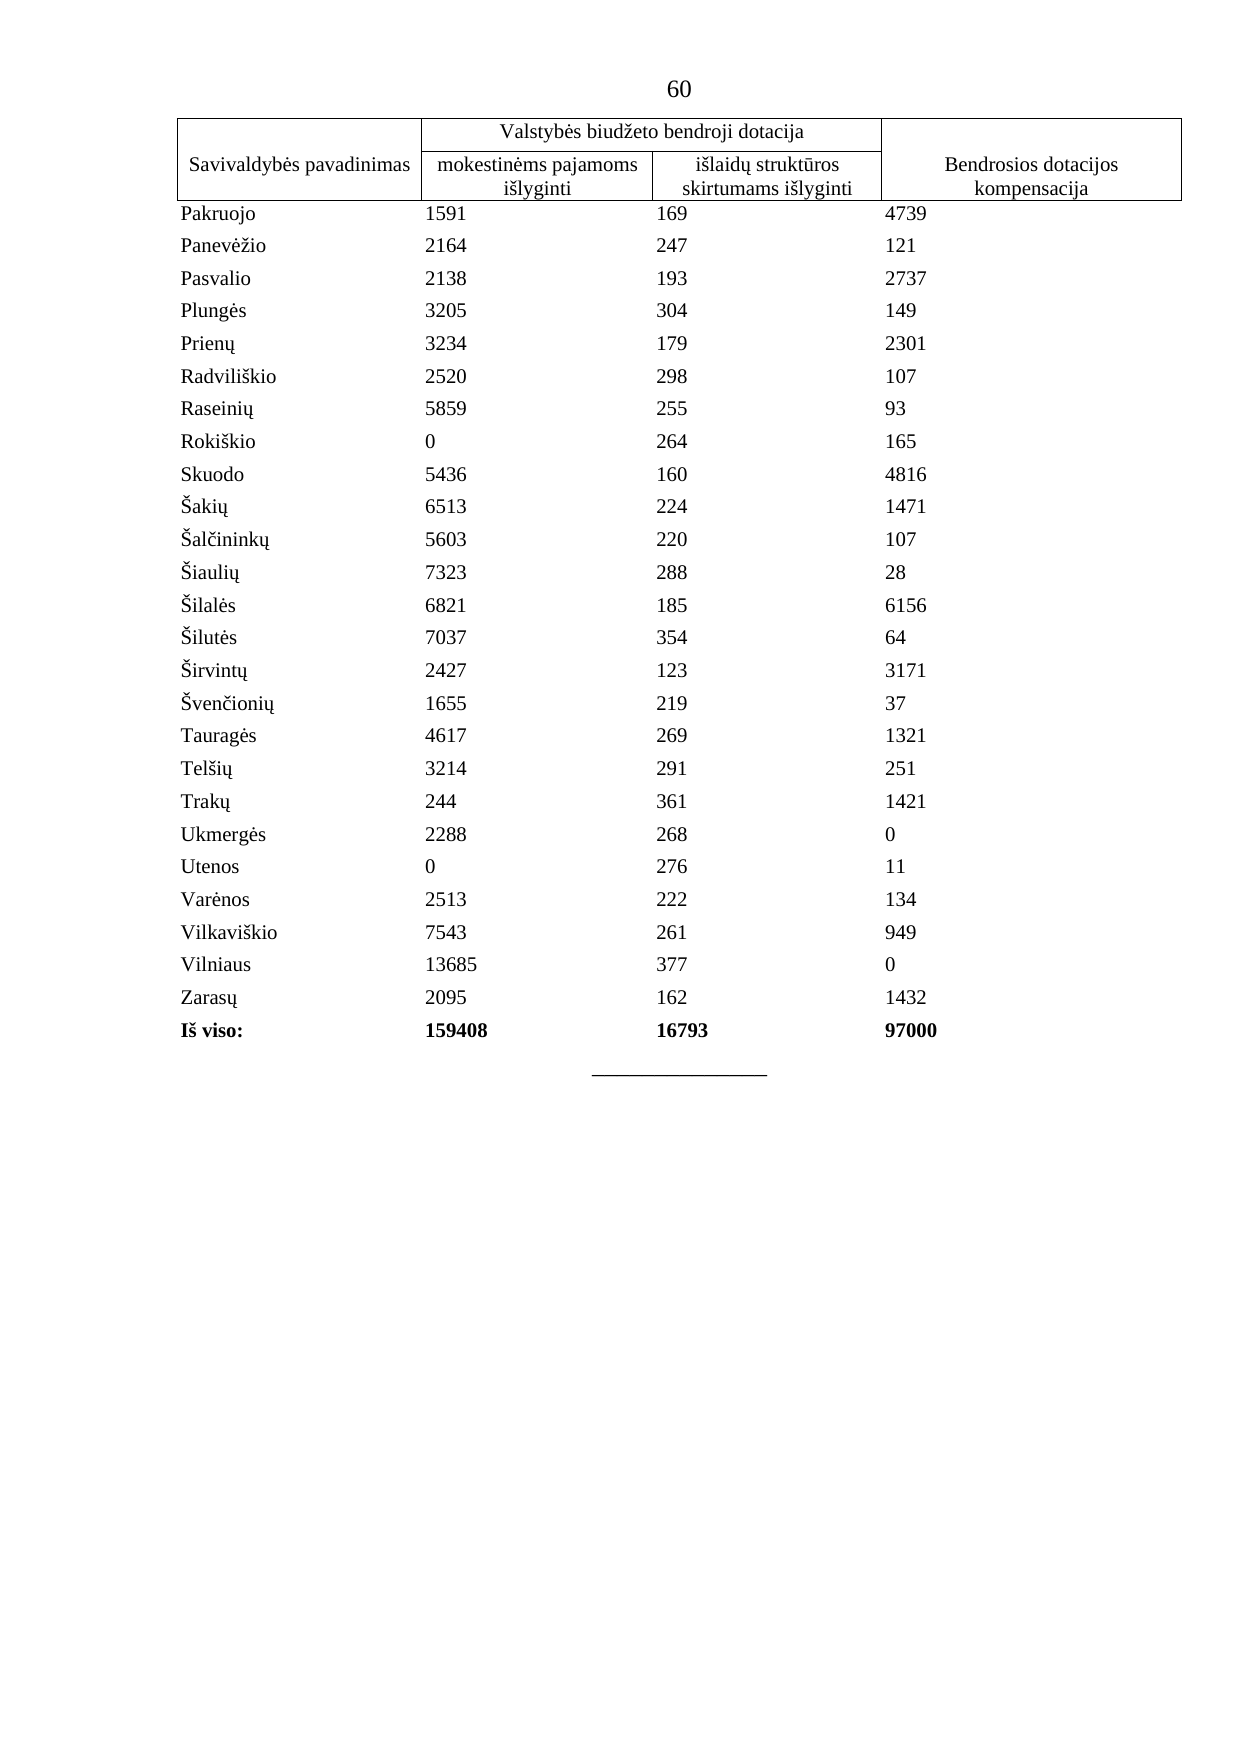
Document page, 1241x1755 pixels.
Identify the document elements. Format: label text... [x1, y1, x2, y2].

table_cell 7037 [422, 625, 653, 658]
table_cell 16793 [653, 1018, 882, 1050]
table_cell 2138 [422, 265, 653, 298]
table_cell 160 [653, 462, 882, 494]
table_cell 0 [422, 429, 653, 462]
table_cell 304 [653, 298, 882, 331]
table_cell 1321 [882, 723, 1181, 756]
table_cell išlaidų struktūros skirtumams išlyginti [653, 152, 881, 200]
table_cell Šilutės [177, 625, 422, 658]
table_cell Prienų [177, 331, 422, 363]
table_cell Pakruojo [177, 201, 422, 233]
table_cell 3214 [422, 756, 653, 789]
table_cell Rokiškio [177, 429, 422, 462]
table_cell 3205 [422, 298, 653, 331]
table_cell 4739 [882, 201, 1181, 233]
table_cell 28 [882, 560, 1181, 592]
table_cell 2288 [422, 821, 653, 854]
table_cell 179 [653, 331, 882, 363]
table_cell Skuodo [177, 462, 422, 494]
table_cell 7323 [422, 560, 653, 592]
table_cell Pasvalio [177, 265, 422, 298]
table_cell Savivaldybės pavadinimas [178, 151, 421, 200]
table_cell 13685 [422, 952, 653, 985]
table_cell Telšių [177, 756, 422, 789]
table_cell Plungės [177, 298, 422, 331]
table_cell 1471 [882, 494, 1181, 527]
table_cell 268 [653, 821, 882, 854]
table_cell Trakų [177, 789, 422, 821]
table_cell Širvintų [177, 658, 422, 691]
table_cell 121 [882, 233, 1181, 265]
table_cell 159408 [422, 1018, 653, 1050]
table_cell 1655 [422, 691, 653, 723]
table_cell 93 [882, 396, 1181, 429]
table_header [178, 119, 421, 151]
table_cell Ukmergės [177, 821, 422, 854]
table_cell 255 [653, 396, 882, 429]
table_cell 298 [653, 364, 882, 396]
table_cell 7543 [422, 920, 653, 952]
table_cell mokestinėms pajamoms išlyginti [422, 152, 652, 200]
table_cell 169 [653, 201, 882, 233]
table_cell 6156 [882, 593, 1181, 625]
table_cell 1591 [422, 201, 653, 233]
table_cell 264 [653, 429, 882, 462]
table_cell 361 [653, 789, 882, 821]
table_cell 2164 [422, 233, 653, 265]
table_cell Utenos [177, 854, 422, 887]
table_cell Tauragės [177, 723, 422, 756]
table_cell 134 [882, 887, 1181, 919]
table_cell 6821 [422, 593, 653, 625]
table_cell 251 [882, 756, 1181, 789]
table_cell 5436 [422, 462, 653, 494]
table_cell 162 [653, 985, 882, 1018]
table_cell 291 [653, 756, 882, 789]
table_cell 4816 [882, 462, 1181, 494]
table_cell 97000 [882, 1018, 1181, 1050]
table_cell 193 [653, 265, 882, 298]
table_cell 269 [653, 723, 882, 756]
table_cell 2513 [422, 887, 653, 919]
table_cell 2095 [422, 985, 653, 1018]
table_cell 2737 [882, 265, 1181, 298]
table_cell 185 [653, 593, 882, 625]
table_cell 4617 [422, 723, 653, 756]
text ______________ [177, 1050, 1181, 1079]
table_cell 222 [653, 887, 882, 919]
table_cell 224 [653, 494, 882, 527]
table_cell Zarasų [177, 985, 422, 1018]
table_header [882, 119, 1181, 151]
table_cell Švenčionių [177, 691, 422, 723]
table_header Valstybės biudžeto bendroji dotacija [422, 119, 881, 151]
table_cell 377 [653, 952, 882, 985]
table_cell Panevėžio [177, 233, 422, 265]
table_cell 2301 [882, 331, 1181, 363]
table_cell 107 [882, 527, 1181, 560]
table_cell Raseinių [177, 396, 422, 429]
table_cell Šiaulių [177, 560, 422, 592]
table_cell 949 [882, 920, 1181, 952]
table_cell 276 [653, 854, 882, 887]
table_cell 0 [882, 952, 1181, 985]
table_cell 149 [882, 298, 1181, 331]
table_cell 1421 [882, 789, 1181, 821]
table_cell Bendrosios dotacijos kompensacija [882, 151, 1181, 200]
table_cell 5859 [422, 396, 653, 429]
table_cell Iš viso: [177, 1018, 422, 1050]
table_cell 107 [882, 364, 1181, 396]
table_cell 11 [882, 854, 1181, 887]
table_cell Šakių [177, 494, 422, 527]
table_cell 354 [653, 625, 882, 658]
table_cell Šalčininkų [177, 527, 422, 560]
table_cell 165 [882, 429, 1181, 462]
table_cell 1432 [882, 985, 1181, 1018]
table_cell 0 [882, 821, 1181, 854]
table_cell 220 [653, 527, 882, 560]
table_cell 37 [882, 691, 1181, 723]
table_cell 6513 [422, 494, 653, 527]
table_cell 64 [882, 625, 1181, 658]
table_cell 261 [653, 920, 882, 952]
table_cell 3234 [422, 331, 653, 363]
table_cell 244 [422, 789, 653, 821]
table_cell 219 [653, 691, 882, 723]
table_cell 0 [422, 854, 653, 887]
table_cell Varėnos [177, 887, 422, 919]
table_cell Vilniaus [177, 952, 422, 985]
table_cell Vilkaviškio [177, 920, 422, 952]
table_cell Šilalės [177, 593, 422, 625]
table_cell 247 [653, 233, 882, 265]
table_cell 123 [653, 658, 882, 691]
table_cell Radviliškio [177, 364, 422, 396]
table_cell 2427 [422, 658, 653, 691]
table_cell 2520 [422, 364, 653, 396]
table_cell 288 [653, 560, 882, 592]
table_cell 3171 [882, 658, 1181, 691]
table_cell 5603 [422, 527, 653, 560]
